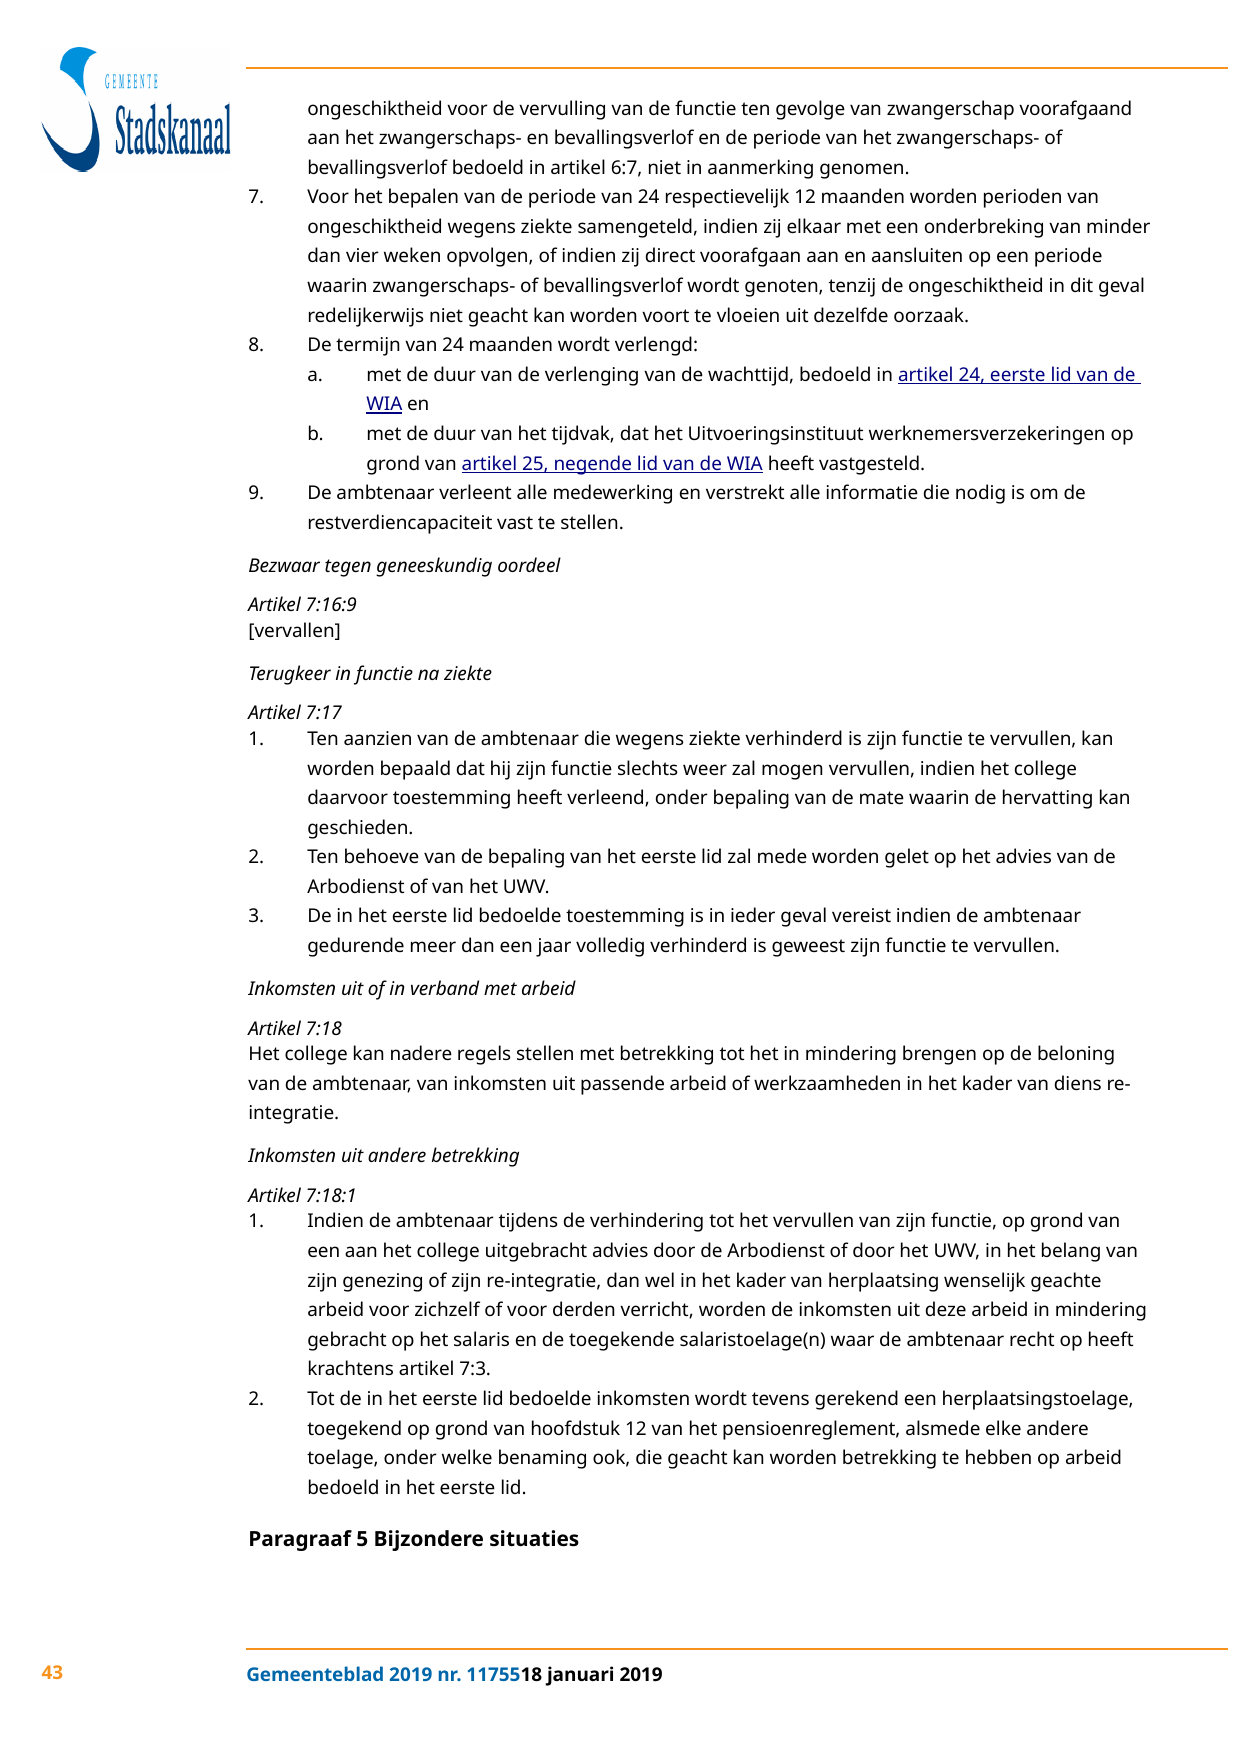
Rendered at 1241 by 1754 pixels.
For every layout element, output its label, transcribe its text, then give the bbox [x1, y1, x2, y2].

list Ten aanzien van de ambtenaar die wegens ziekte verhinderd is zijn functie te vervullen, kan worden bepaald dat hij zijn functie slechts weer zal mogen vervullen, indien het college daarvoor toestemming heeft verleend, onder bepaling van de mate waarin de hervatting kan geschieden. [248, 725, 1152, 840]
list Tot de in het eerste lid bedoelde inkomsten wordt tevens gerekend een herplaatsingstoelage, toegekend op grond van hoofdstuk 12 van het pensioenreglement, alsmede elke andere toelage, onder welke benaming ook, die geacht kan worden betrekking te hebben op arbeid bedoeld in het eerste lid. [248, 1385, 1152, 1500]
list De ambtenaar verleent alle medewerking en verstrekt alle informatie die nodig is om de restverdiencapaciteit vast te stellen. [248, 479, 1152, 535]
picture [41, 47, 231, 172]
text Artikel 7:18 [248, 1015, 1152, 1040]
list met de duur van de verlenging van de wachttijd, bedoeld in artikel 24, eerste lid van de WIA en [307, 361, 1152, 416]
text Inkomsten uit andere betrekking [248, 1143, 1152, 1168]
text Paragraaf 5 Bijzondere situaties [248, 1524, 1152, 1553]
text Het college kan nadere regels stellen met betrekking tot het in mindering brengen op de beloning van de ambtenaar, van inkomsten uit passende arbeid of werkzaamheden in het kader van diens re-integratie. [248, 1040, 1152, 1125]
text Bezwaar tegen geneeskundig oordeel [248, 552, 1152, 578]
list De termijn van 24 maanden wordt verlengd: [248, 331, 1152, 357]
text Inkomsten uit of in verband met arbeid [248, 975, 1152, 1001]
list Ten behoeve van de bepaling van het eerste lid zal mede worden gelet op het advies van de Arbodienst of van het UWV. [248, 843, 1152, 899]
list Voor het bepalen van de periode van 24 respectievelijk 12 maanden worden perioden van ongeschiktheid wegens ziekte samengeteld, indien zij elkaar met een onderbreking van minder dan vier weken opvolgen, of indien zij direct voorafgaan aan en aansluiten op een periode waarin zwangerschaps- of bevallingsverlof wordt genoten, tenzij de ongeschiktheid in dit geval redelijkerwijs niet geacht kan worden voort te vloeien uit dezelfde oorzaak. [248, 183, 1152, 328]
list De in het eerste lid bedoelde toestemming is in ieder geval vereist indien de ambtenaar gedurende meer dan een jaar volledig verhinderd is geweest zijn functie te vervullen. [248, 903, 1152, 958]
text Artikel 7:16:9 [248, 591, 1152, 617]
text [vervallen] [248, 617, 1152, 643]
text Artikel 7:18:1 [248, 1182, 1152, 1208]
text Artikel 7:17 [248, 699, 1152, 725]
list ongeschiktheid voor de vervulling van de functie ten gevolge van zwangerschap voorafgaand aan het zwangerschaps- en bevallingsverlof en de periode van het zwangerschaps- of bevallingsverlof bedoeld in artikel 6:7, niet in aanmerking genomen. [248, 95, 1152, 180]
list met de duur van het tijdvak, dat het Uitvoeringsinstituut werknemersverzekeringen op grond van artikel 25, negende lid van de WIA heeft vastgesteld. [307, 420, 1152, 476]
text Terugkeer in functie na ziekte [248, 660, 1152, 686]
list Indien de ambtenaar tijdens de verhindering tot het vervullen van zijn functie, op grond van een aan het college uitgebracht advies door de Arbodienst of door het UWV, in het belang van zijn genezing of zijn re-integratie, dan wel in het kader van herplaatsing wenselijk geachte arbeid voor zichzelf of voor derden verricht, worden de inkomsten uit deze arbeid in mindering gebracht op het salaris en de toegekende salaristoelage(n) waar de ambtenaar recht op heeft krachtens artikel 7:3. [248, 1208, 1152, 1381]
